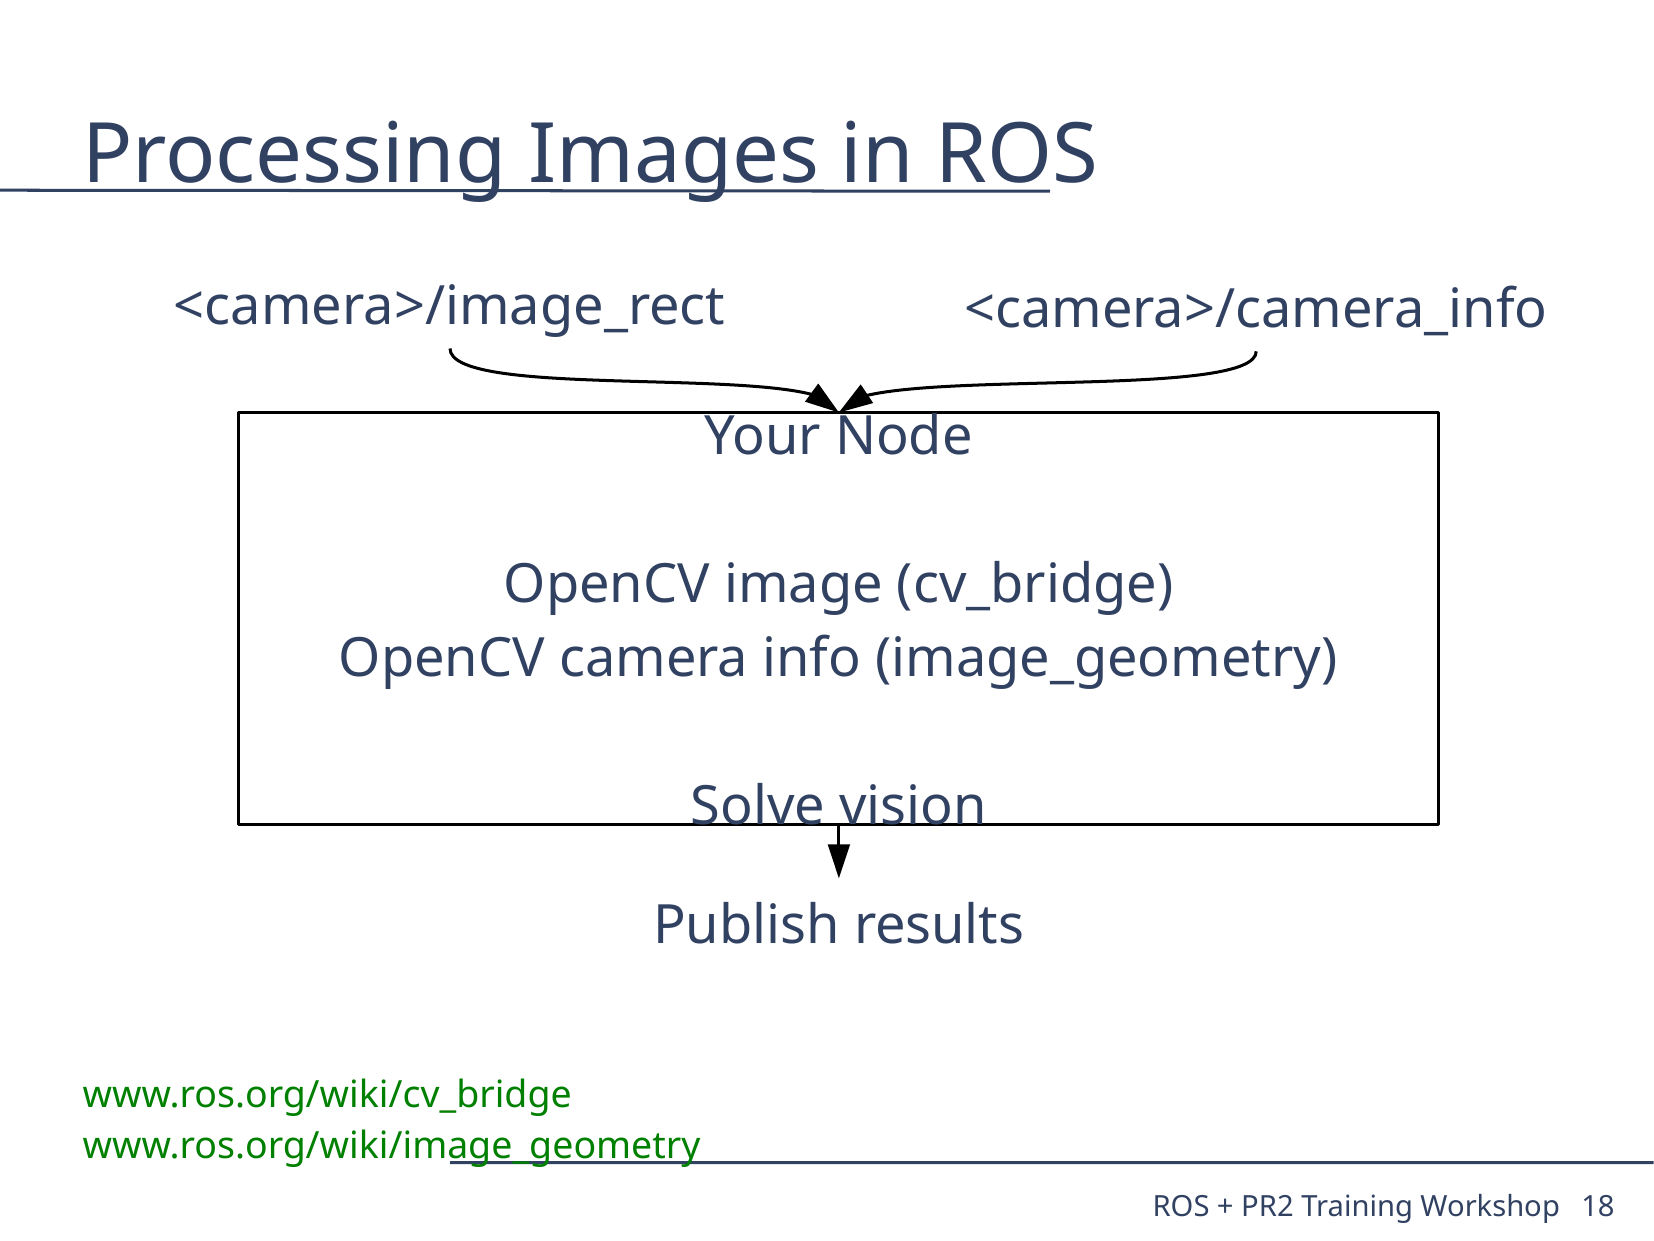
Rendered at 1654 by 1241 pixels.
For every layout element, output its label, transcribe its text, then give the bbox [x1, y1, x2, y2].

text_box <camera>/image_rect [112, 259, 788, 335]
list www.ros.org/wiki/cv_bridge www.ros.org/wiki/image_geometry [82, 1067, 1571, 1180]
text_box <camera>/camera_info [900, 262, 1613, 338]
title Processing Images in ROS [82, 75, 1571, 226]
text_box Publish results [576, 878, 1102, 953]
text_box Your Node OpenCV image (cv_bridge) OpenCV camera info (image_geometry) Solve vision [238, 412, 1439, 825]
